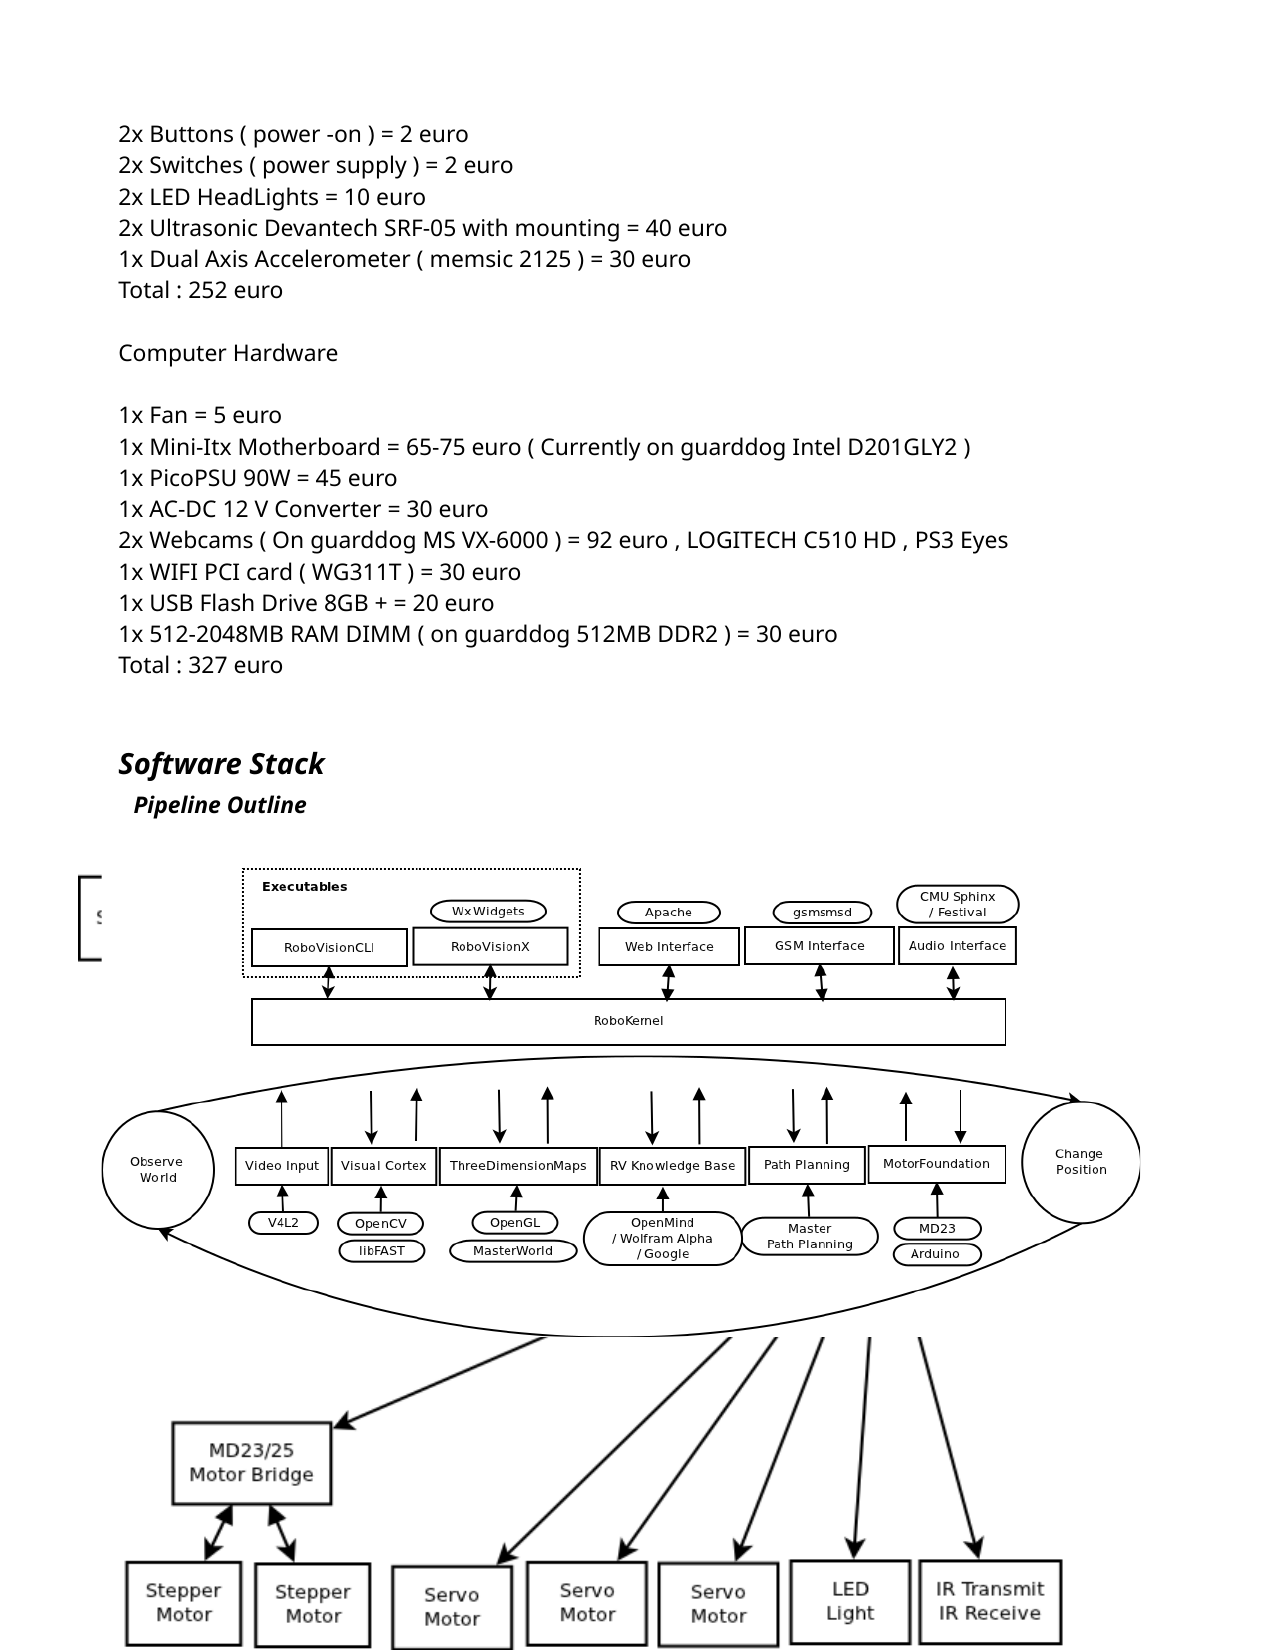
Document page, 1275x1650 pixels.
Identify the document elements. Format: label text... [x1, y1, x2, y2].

picture [78, 868, 1141, 1650]
text Pipeline Outline [118, 783, 1157, 822]
text Software Stack [118, 743, 1157, 783]
text 2x Buttons ( power -on ) = 2 euro 2x Switches ( power supply ) = 2 euro 2x LED HeadLights = 10 euro 2x Ultrasonic Devantech SRF-05 with mounting = 40 euro 1x Dual Axis Accelerometer ( memsic 2125 ) = 30 euro Total : 252 euro Computer Hardware 1x Fan = 5 euro 1x Mini-Itx Motherboard = 65-75 euro ( Currently on guarddog Intel D201GLY2 ) 1x PicoPSU 90W = 45 euro 1x AC-DC 12 V Converter = 30 euro 2x Webcams ( On guarddog MS VX-6000 ) = 92 euro , LOGITECH C510 HD , PS3 Eyes 1x WIFI PCI card ( WG311T ) = 30 euro 1x USB Flash Drive 8GB + = 20 euro 1x 512-2048MB RAM DIMM ( on guarddog 512MB DDR2 ) = 30 euro Total : 327 euro [118, 118, 1157, 712]
